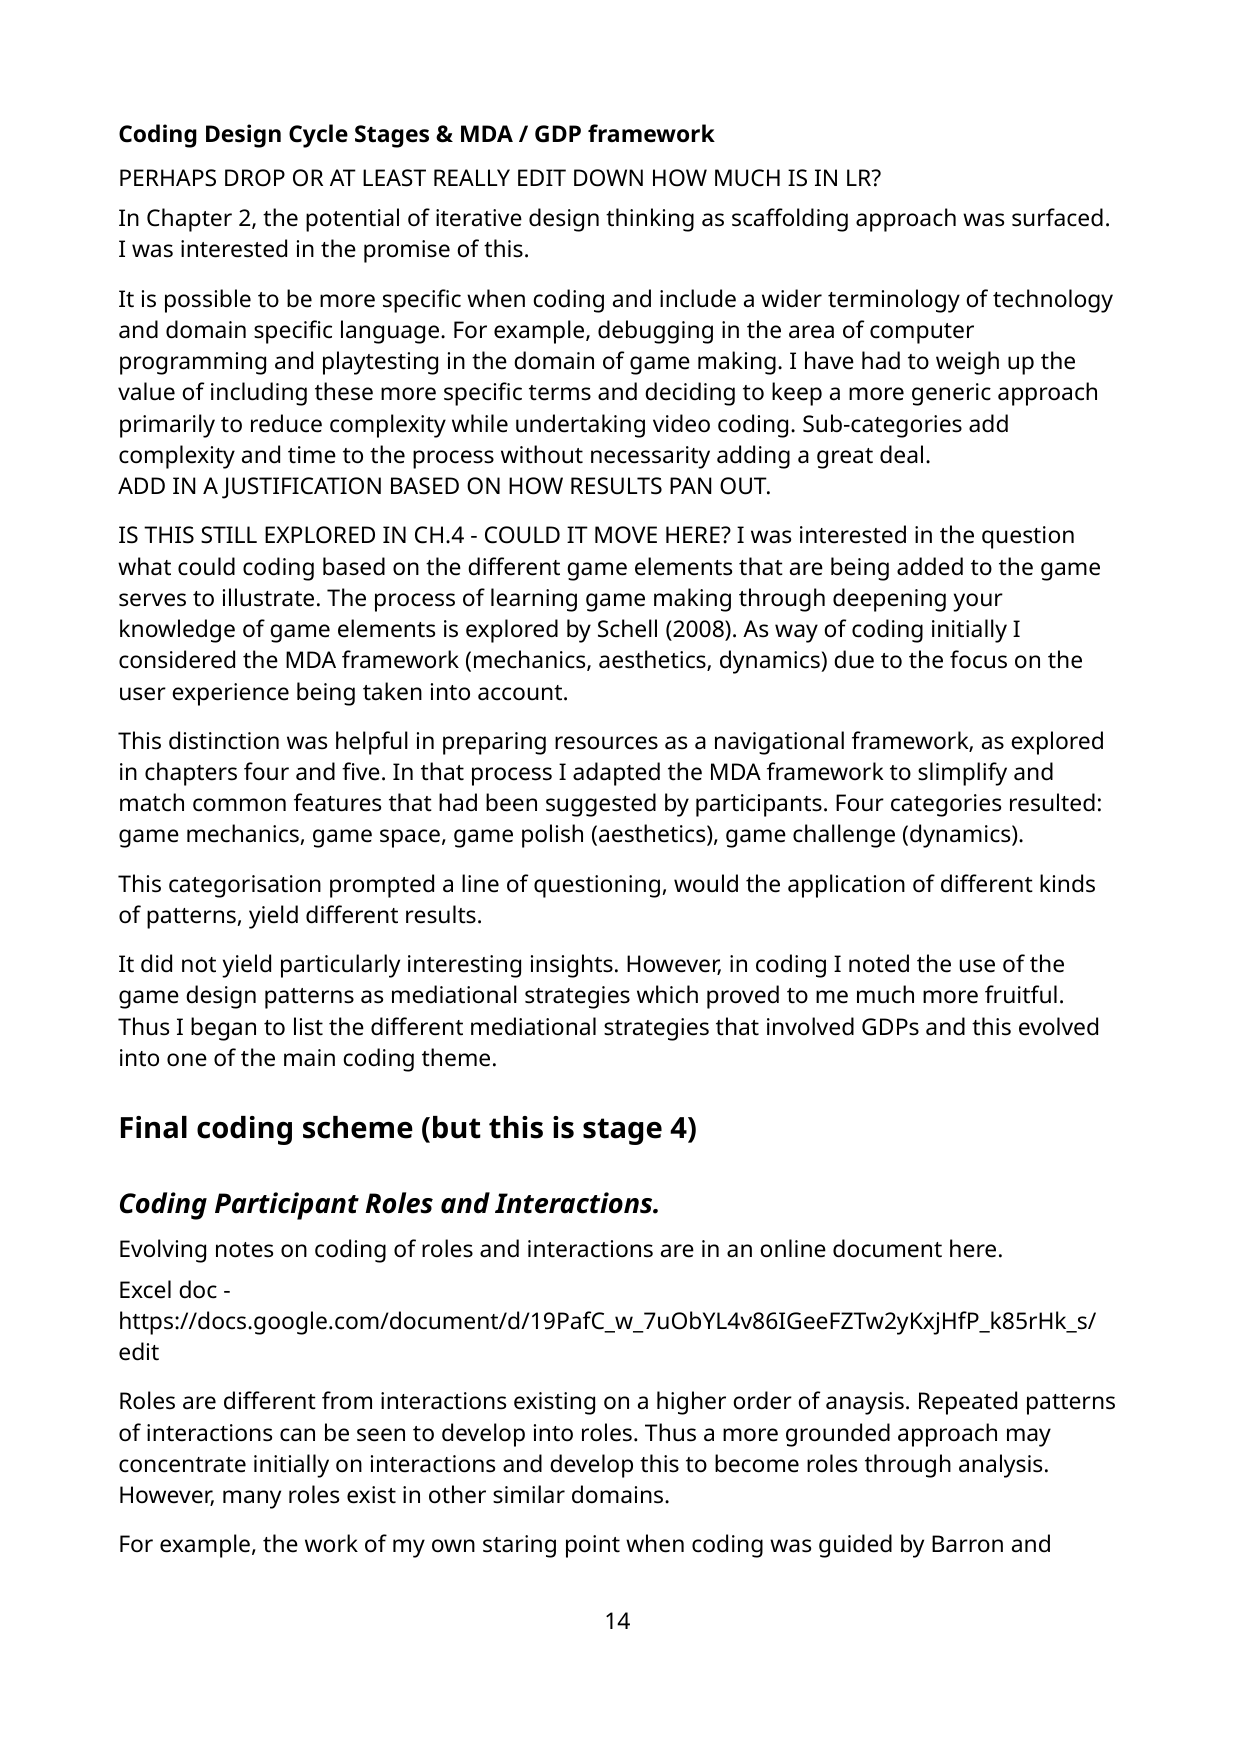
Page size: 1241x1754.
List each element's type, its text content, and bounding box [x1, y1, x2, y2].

text Excel doc - https://docs.google.com/document/d/19PafC_w_7uObYL4v86IGeeFZTw2yKxjHfP_k85rHk_s/edit [118, 1274, 1122, 1367]
subtitle Final coding scheme (but this is stage 4) [118, 1107, 1122, 1147]
subtitle Coding Design Cycle Stages & MDA / GDP framework [118, 118, 1122, 149]
text In Chapter 2, the potential of iterative design thinking as scaffolding approach was surfaced. I was interested in the promise of this. [118, 202, 1122, 264]
text Evolving notes on coding of roles and interactions are in an online document here. [118, 1233, 1122, 1265]
text PERHAPS DROP OR AT LEAST REALLY EDIT DOWN HOW MUCH IS IN LR? [118, 162, 1122, 193]
text It is possible to be more specific when coding and include a wider terminology of technology and domain specific language. For example, debugging in the area of computer programming and playtesting in the domain of game making. I have had to weigh up the value of including these more specific terms and deciding to keep a more generic approach primarily to reduce complexity while undertaking video coding. Sub-categories add complexity and time to the process without necessarity adding a great deal. ADD IN A JUSTIFICATION BASED ON HOW RESULTS PAN OUT. [118, 282, 1122, 501]
subtitle Coding Participant Roles and Interactions. [118, 1184, 1122, 1221]
text This distinction was helpful in preparing resources as a navigational framework, as explored in chapters four and five. In that process I adapted the MDA framework to slimplify and match common features that had been suggested by participants. Four categories resulted: game mechanics, game space, game polish (aesthetics), game challenge (dynamics). [118, 724, 1122, 849]
text Roles are different from interactions existing on a higher order of anaysis. Repeated patterns of interactions can be seen to develop into roles. Thus a more grounded approach may concentrate initially on interactions and develop this to become roles through analysis. However, many roles exist in other similar domains. [118, 1385, 1122, 1510]
text This categorisation prompted a line of questioning, would the application of different kinds of patterns, yield different results. [118, 867, 1122, 930]
text For example, the work of my own staring point when coding was guided by Barron and [118, 1528, 1122, 1559]
text IS THIS STILL EXPLORED IN CH.4 - COULD IT MOVE HERE? I was interested in the question what could coding based on the different game elements that are being added to the game serves to illustrate. The process of learning game making through deepening your knowledge of game elements is explored by Schell (2008). As way of coding initially I considered the MDA framework (mechanics, aesthetics, dynamics) due to the focus on the user experience being taken into account. [118, 519, 1122, 707]
text It did not yield particularly interesting insights. However, in coding I noted the use of the game design patterns as mediational strategies which proved to me much more fruitful. Thus I began to list the different mediational strategies that involved GDPs and this evolved into one of the main coding theme. [118, 948, 1122, 1073]
